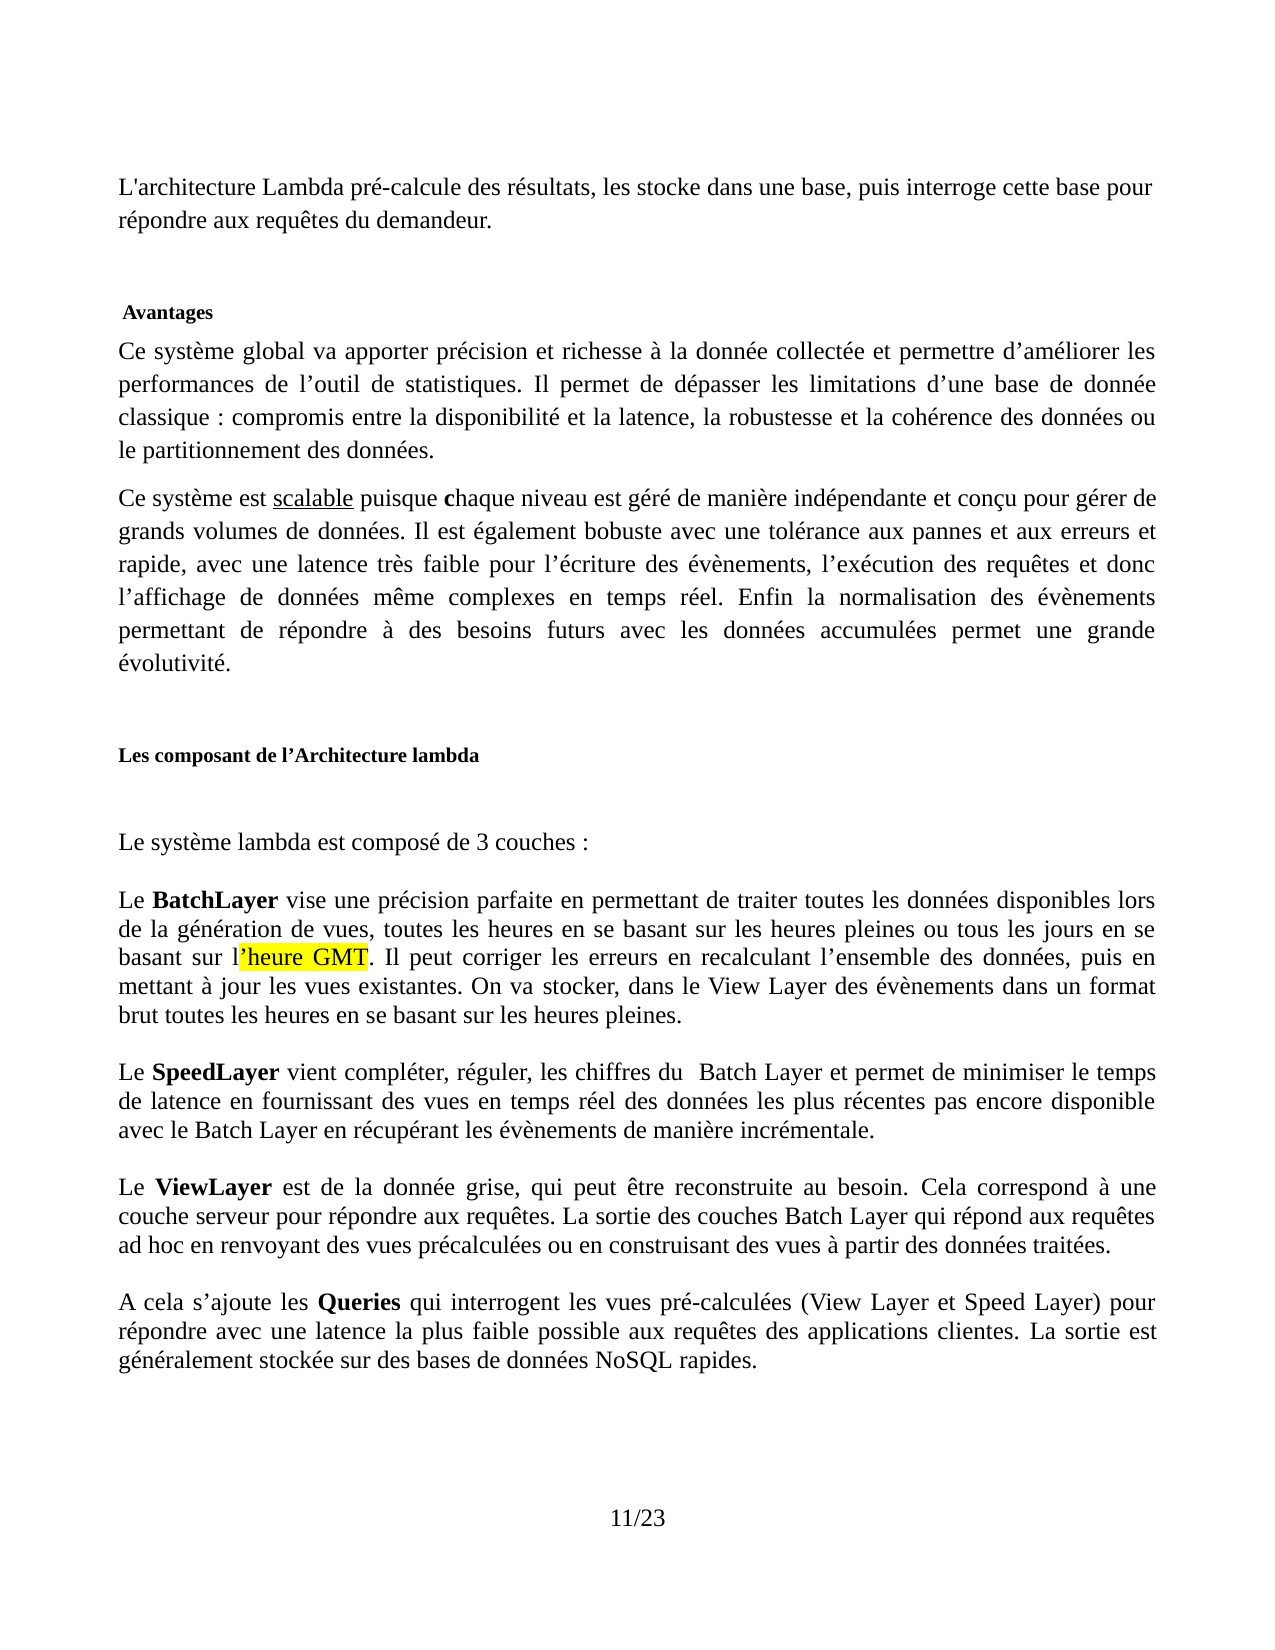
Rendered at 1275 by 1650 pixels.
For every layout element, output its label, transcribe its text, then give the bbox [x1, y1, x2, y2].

text Le BatchLayer vise une précision parfaite en permettant de traiter toutes les données disponibles lors de la génération de vues, toutes les heures en se basant sur les heures pleines ou tous les jours en se basant sur l’heure GMT. Il peut corriger les erreurs en recalculant l’ensemble des données, puis en mettant à jour les vues existantes. On va stocker, dans le View Layer des évènements dans un format brut toutes les heures en se basant sur les heures pleines. [118, 885, 1157, 1029]
subtitle Les composant de l’Architecture lambda [118, 743, 1157, 767]
subtitle Avantages [118, 300, 1157, 324]
text Le SpeedLayer vient compléter, réguler, les chiffres du Batch Layer et permet de minimiser le temps de latence en fournissant des vues en temps réel des données les plus récentes pas encore disponible avec le Batch Layer en récupérant les évènements de manière incrémentale. [118, 1057, 1157, 1144]
text Le ViewLayer est de la donnée grise, qui peut être reconstruite au besoin. Cela correspond à une couche serveur pour répondre aux requêtes. La sortie des couches Batch Layer qui répond aux requêtes ad hoc en renvoyant des vues précalculées ou en construisant des vues à partir des données traitées. [118, 1172, 1157, 1259]
text L'architecture Lambda pré-calcule des résultats, les stocke dans une base, puis interroge cette base pour répondre aux requêtes du demandeur. [118, 172, 1157, 233]
text Le système lambda est composé de 3 couches : [118, 827, 1157, 856]
text A cela s’ajoute les Queries qui interrogent les vues pré-calculées (View Layer et Speed Layer) pour répondre avec une latence la plus faible possible aux requêtes des applications clientes. La sortie est généralement stockée sur des bases de données NoSQL rapides. [118, 1287, 1157, 1374]
text Ce système global va apporter précision et richesse à la donnée collectée et permettre d’améliorer les performances de l’outil de statistiques. Il permet de dépasser les limitations d’une base de donnée classique : compromis entre la disponibilité et la latence, la robustesse et la cohérence des données ou le partitionnement des données. [118, 336, 1157, 464]
text Ce système est scalable puisque chaque niveau est géré de manière indépendante et conçu pour gérer de grands volumes de données. Il est également bobuste avec une tolérance aux pannes et aux erreurs et rapide, avec une latence très faible pour l’écriture des évènements, l’exécution des requêtes et donc l’affichage de données même complexes en temps réel. Enfin la normalisation des évènements permettant de répondre à des besoins futurs avec les données accumulées permet une grande évolutivité. [118, 483, 1157, 677]
